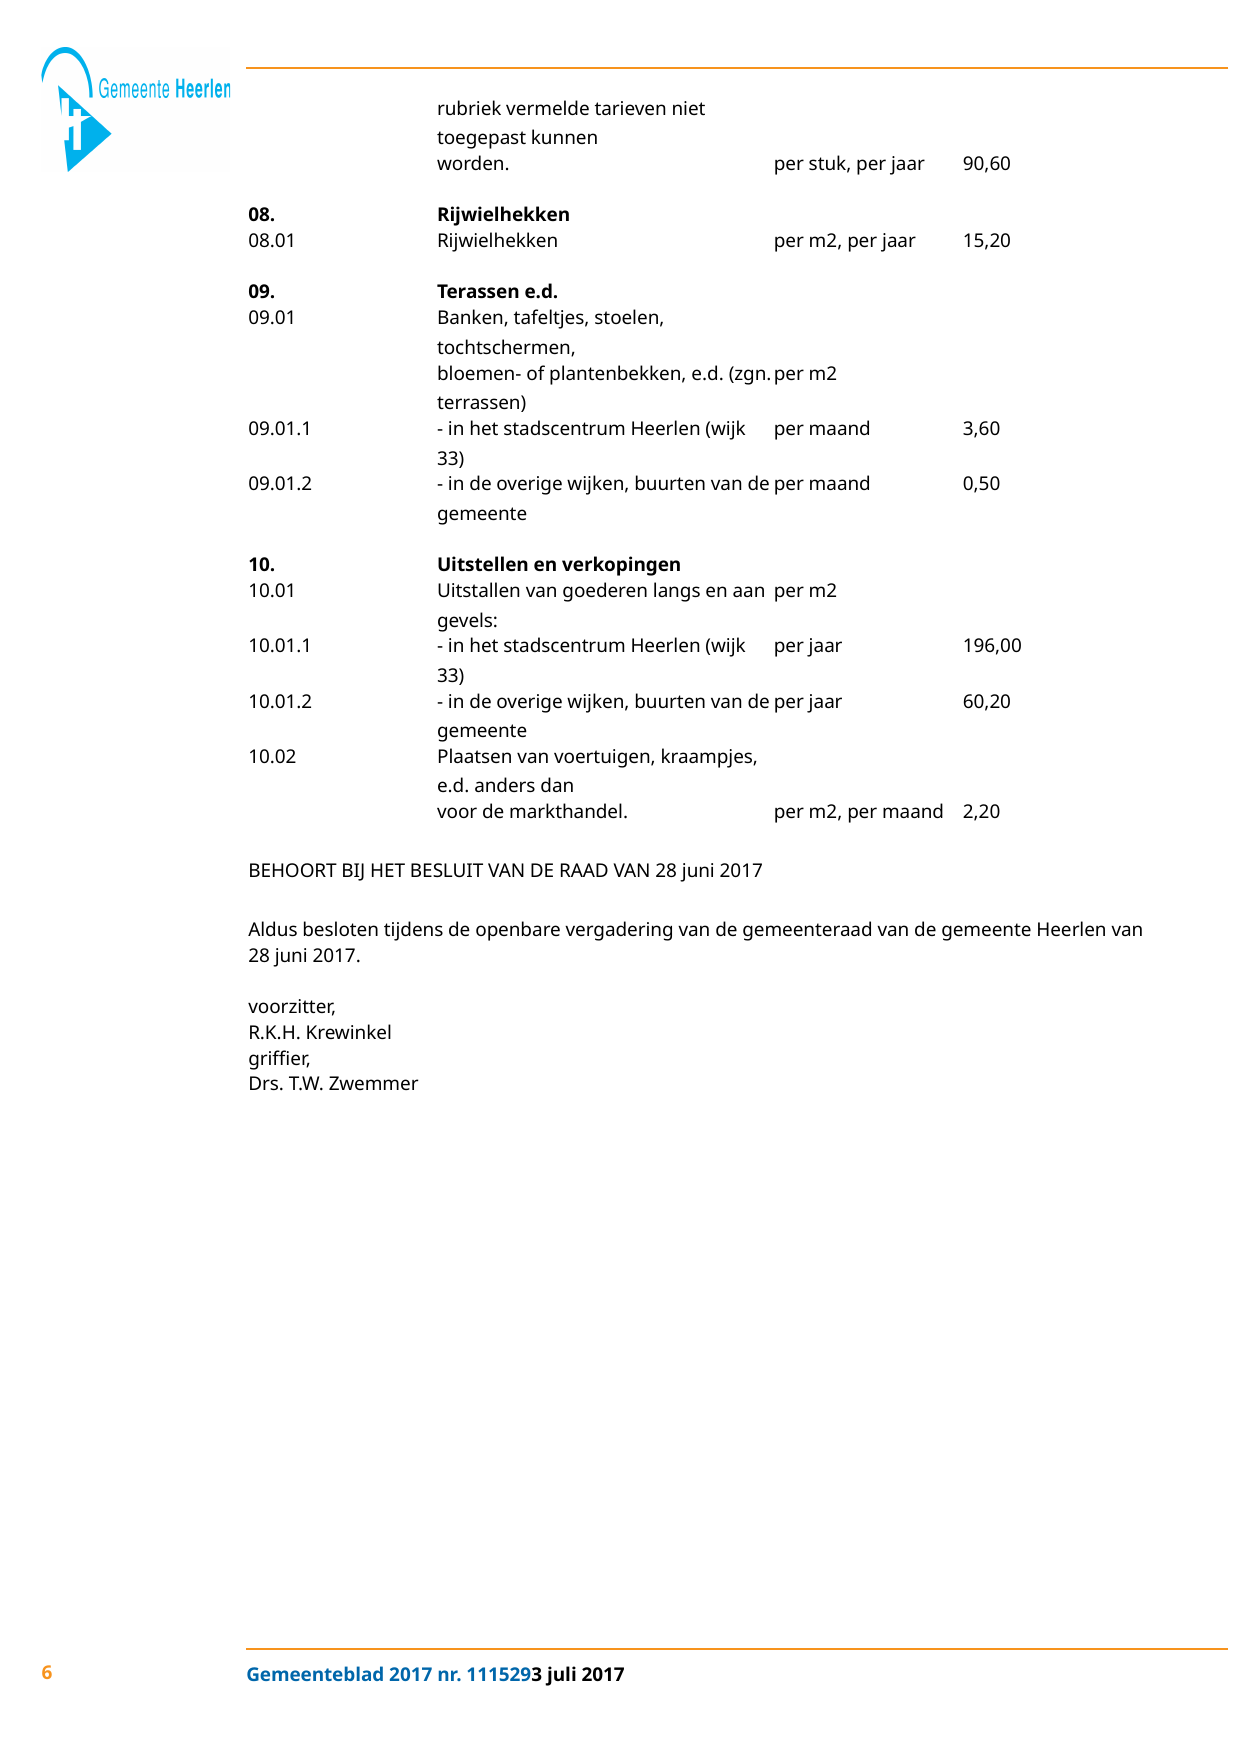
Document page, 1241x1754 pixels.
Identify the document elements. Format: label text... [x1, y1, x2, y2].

table_cell Plaatsen van voertuigen, kraampjes, e.d. anders dan [437, 743, 774, 798]
table_cell [774, 743, 963, 798]
table_cell per m2, per maand [774, 799, 963, 824]
table_cell 0,50 [963, 470, 1152, 526]
table_cell per m2, per jaar [774, 227, 963, 253]
table_cell [774, 551, 963, 577]
table_cell 3,60 [963, 415, 1152, 470]
table_cell 90,60 [963, 150, 1152, 176]
table_cell voor de markthandel. [437, 799, 774, 824]
table_cell [774, 202, 963, 227]
table_cell [248, 95, 437, 150]
table_cell 08. [248, 202, 437, 227]
table_cell Uitstallen van goederen langs en aan gevels: [437, 577, 774, 632]
table_cell [963, 202, 1152, 227]
table_cell [437, 253, 774, 279]
table_cell [248, 176, 437, 202]
table_cell Rijwielhekken [437, 227, 774, 253]
table_cell [437, 526, 774, 551]
table_cell [248, 253, 437, 279]
table_cell 09.01 [248, 305, 437, 360]
table_cell 10.02 [248, 743, 437, 798]
table_cell rubriek vermelde tarieven niet toegepast kunnen [437, 95, 774, 150]
table_cell per maand [774, 470, 963, 526]
table_cell [963, 526, 1152, 551]
table_cell per m2 [774, 577, 963, 632]
table_cell Rijwielhekken [437, 202, 774, 227]
picture [41, 47, 231, 172]
table_cell [963, 743, 1152, 798]
table_cell 09.01.1 [248, 415, 437, 470]
table_cell [963, 176, 1152, 202]
table_cell - in de overige wijken, buurten van de gemeente [437, 470, 774, 526]
text R.K.H. Krewinkel [248, 1019, 1152, 1045]
text griffier, [248, 1045, 1152, 1071]
table_cell [963, 305, 1152, 360]
table_cell [774, 95, 963, 150]
table_cell [248, 526, 437, 551]
table_cell 196,00 [963, 633, 1152, 688]
table_cell bloemen- of plantenbekken, e.d. (zgn. terrassen) [437, 360, 774, 415]
table_cell 10.01.1 [248, 633, 437, 688]
table_cell [248, 799, 437, 824]
table_cell [963, 551, 1152, 577]
table_cell [774, 253, 963, 279]
table_cell - in het stadscentrum Heerlen (wijk 33) [437, 415, 774, 470]
table_cell [774, 526, 963, 551]
table_cell 08.01 [248, 227, 437, 253]
table_cell 60,20 [963, 688, 1152, 743]
text Drs. T.W. Zwemmer [248, 1071, 1152, 1096]
table_cell per jaar [774, 633, 963, 688]
table_cell 10.01 [248, 577, 437, 632]
table_cell per m2 [774, 360, 963, 415]
table_cell 15,20 [963, 227, 1152, 253]
table_cell per maand [774, 415, 963, 470]
picture [41, 47, 58, 70]
table_cell [774, 176, 963, 202]
table_cell [963, 253, 1152, 279]
table_cell Uitstellen en verkopingen [437, 551, 774, 577]
table_cell 10.01.2 [248, 688, 437, 743]
table_cell - in de overige wijken, buurten van de gemeente [437, 688, 774, 743]
table_cell 2,20 [963, 799, 1152, 824]
text Aldus besloten tijdens de openbare vergadering van de gemeenteraad van de gemeente Heerlen van 28 juni 2017. [248, 916, 1152, 968]
table_cell per stuk, per jaar [774, 150, 963, 176]
table_cell per jaar [774, 688, 963, 743]
table_cell Terassen e.d. [437, 279, 774, 304]
table_cell [248, 360, 437, 415]
table_cell [774, 279, 963, 304]
table_cell [963, 577, 1152, 632]
table_cell worden. [437, 150, 774, 176]
table_cell [963, 95, 1152, 150]
table_cell [963, 279, 1152, 304]
text BEHOORT BIJ HET BESLUIT VAN DE RAAD VAN 28 juni 2017 [248, 857, 1152, 883]
table_cell - in het stadscentrum Heerlen (wijk 33) [437, 633, 774, 688]
table_cell [248, 150, 437, 176]
table_cell 09. [248, 279, 437, 304]
table_cell [437, 176, 774, 202]
table_cell [963, 360, 1152, 415]
table_cell 09.01.2 [248, 470, 437, 526]
table_cell Banken, tafeltjes, stoelen, tochtschermen, [437, 305, 774, 360]
table_cell [774, 305, 963, 360]
table_cell 10. [248, 551, 437, 577]
text voorzitter, [248, 993, 1152, 1019]
